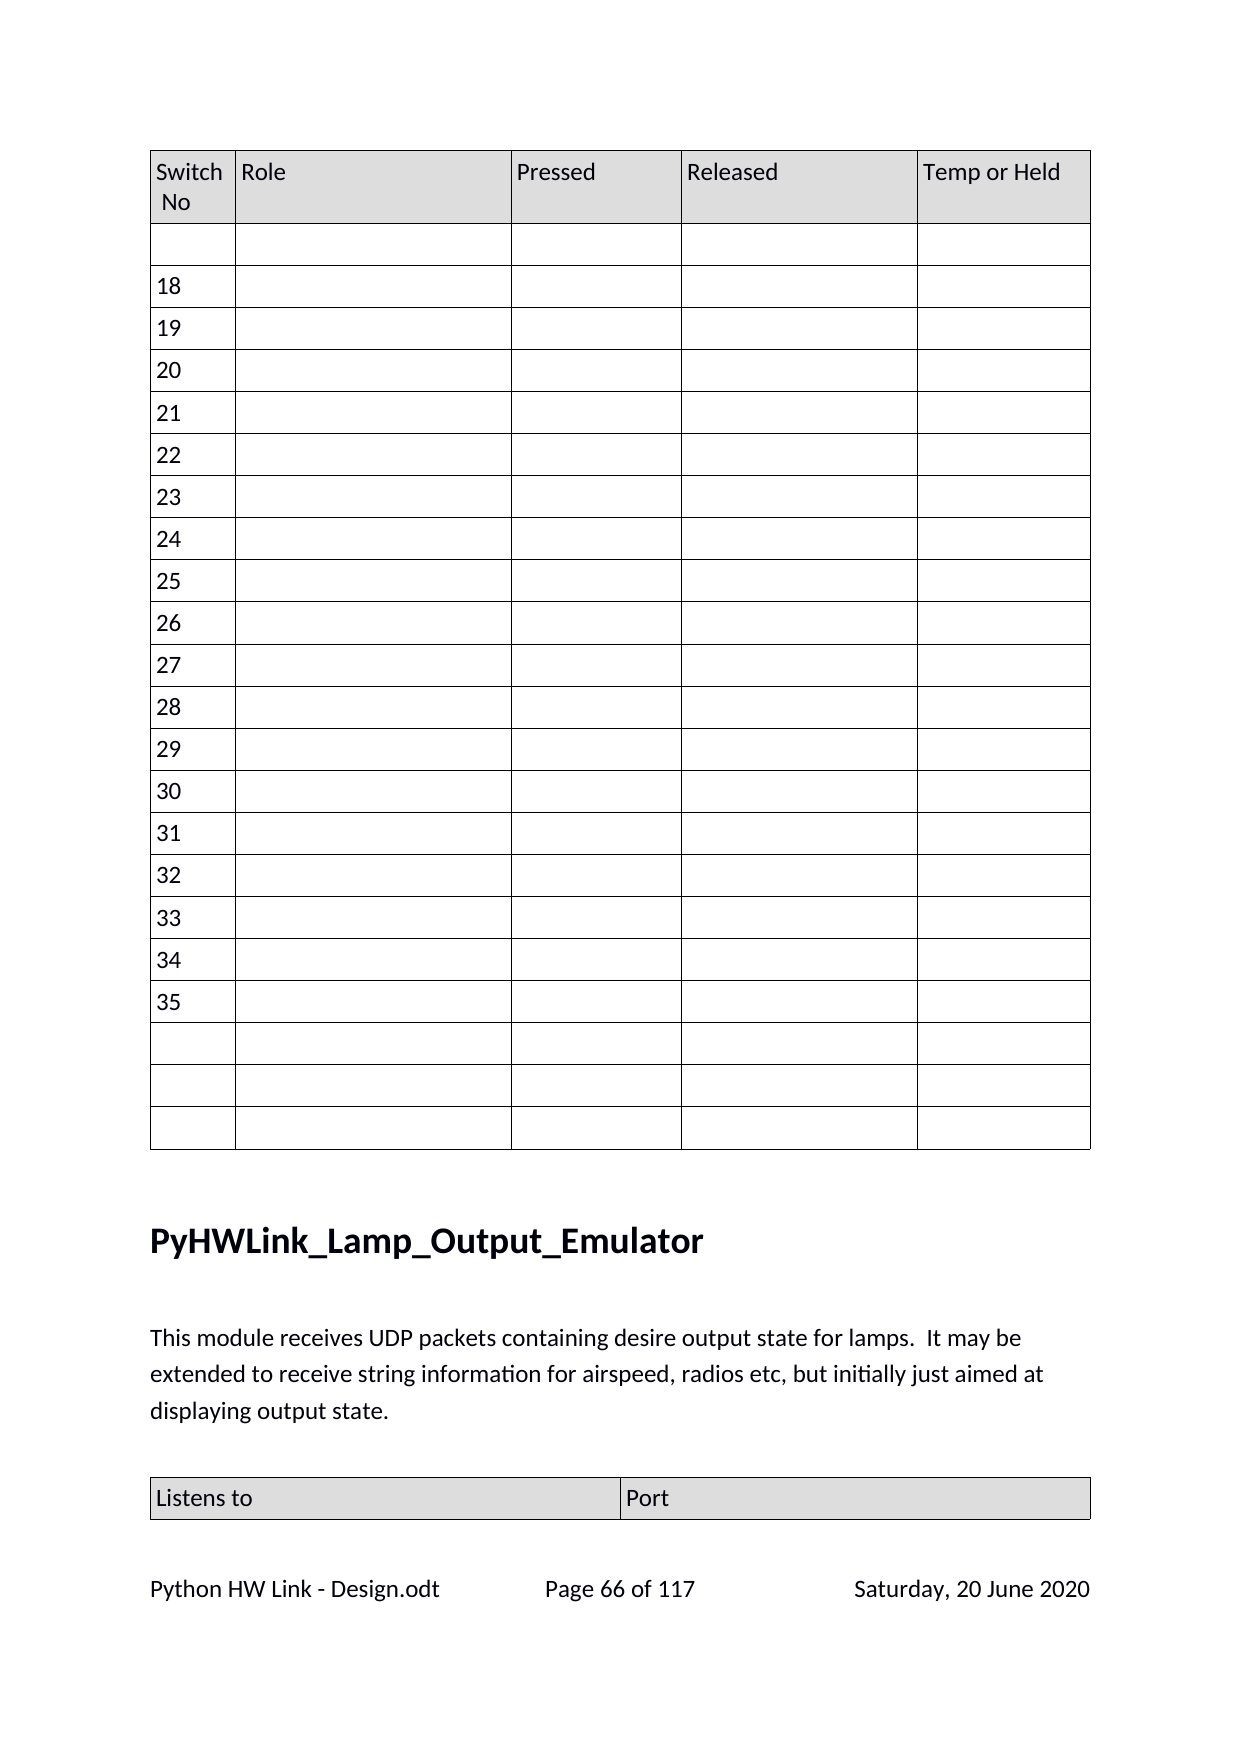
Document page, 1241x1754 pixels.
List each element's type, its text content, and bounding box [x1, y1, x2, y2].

table_cell [918, 687, 1090, 728]
table_cell [512, 939, 681, 980]
table_header Temp or Held [918, 151, 1090, 223]
table_cell 32 [151, 855, 235, 896]
table_cell [512, 981, 681, 1022]
table_cell [512, 855, 681, 896]
table_cell 18 [151, 266, 235, 307]
table_cell [512, 560, 681, 601]
table_cell 30 [151, 771, 235, 812]
table_cell [918, 560, 1090, 601]
table_cell 31 [151, 813, 235, 854]
table_cell [682, 602, 917, 643]
table_cell [918, 266, 1090, 307]
table_cell [512, 897, 681, 938]
table_cell [236, 434, 511, 475]
table_cell 26 [151, 602, 235, 643]
table_cell [682, 855, 917, 896]
table_header Pressed [512, 151, 681, 223]
table_cell 21 [151, 392, 235, 433]
table_cell [236, 560, 511, 601]
table_cell [682, 350, 917, 391]
table_cell [918, 1065, 1090, 1106]
table_header Released [682, 151, 917, 223]
table_cell [236, 1107, 511, 1148]
table_header Port [621, 1478, 1090, 1519]
table_cell [918, 1023, 1090, 1064]
table_cell [682, 771, 917, 812]
table_cell [682, 1023, 917, 1064]
table_cell [236, 645, 511, 686]
table_cell [236, 771, 511, 812]
table_cell [512, 602, 681, 643]
table_cell [512, 729, 681, 770]
table_cell [682, 266, 917, 307]
table_cell [918, 350, 1090, 391]
table_cell [512, 687, 681, 728]
table_cell [918, 897, 1090, 938]
table_cell [236, 981, 511, 1022]
table_cell [151, 1107, 235, 1148]
table_cell [682, 897, 917, 938]
table_cell [236, 897, 511, 938]
table_cell [682, 813, 917, 854]
table_cell [918, 771, 1090, 812]
table_cell 19 [151, 308, 235, 349]
table_cell [918, 1107, 1090, 1148]
table_cell [918, 855, 1090, 896]
table_cell [236, 224, 511, 265]
table_cell [918, 981, 1090, 1022]
table_cell [682, 645, 917, 686]
table_cell [236, 939, 511, 980]
table_cell [512, 308, 681, 349]
table_cell [236, 687, 511, 728]
table_cell [512, 266, 681, 307]
table_cell [918, 434, 1090, 475]
table_cell [512, 645, 681, 686]
table_cell [512, 771, 681, 812]
table_cell [236, 602, 511, 643]
table_header Switch No [151, 151, 235, 223]
table_header Listens to [151, 1478, 620, 1519]
table_cell [512, 813, 681, 854]
table_cell [236, 1065, 511, 1106]
table_cell [236, 392, 511, 433]
table_cell [512, 1107, 681, 1148]
text This module receives UDP packets containing desire output state for lamps. It may be extended to receive string information for airspeed, radios etc, but initially just aimed at displaying output state. [150, 1322, 1090, 1426]
table_cell 22 [151, 434, 235, 475]
table_cell [682, 1065, 917, 1106]
table_cell 35 [151, 981, 235, 1022]
table_cell [682, 1107, 917, 1148]
table_cell 27 [151, 645, 235, 686]
table_cell [682, 224, 917, 265]
table_cell [682, 476, 917, 517]
table_header Role [236, 151, 511, 223]
table_cell [236, 729, 511, 770]
table_cell [918, 602, 1090, 643]
table_cell [151, 1065, 235, 1106]
table_cell 25 [151, 560, 235, 601]
table_cell [512, 476, 681, 517]
table_cell [512, 350, 681, 391]
table_cell 34 [151, 939, 235, 980]
table_cell [236, 813, 511, 854]
table_cell [512, 392, 681, 433]
table_cell [918, 308, 1090, 349]
table_cell [682, 560, 917, 601]
table_cell 33 [151, 897, 235, 938]
table_cell [682, 729, 917, 770]
subtitle PyHWLink_Lamp_Output_Emulator [150, 1217, 1090, 1262]
table_cell [236, 855, 511, 896]
table_cell [918, 729, 1090, 770]
table_cell 23 [151, 476, 235, 517]
table_cell [682, 392, 917, 433]
table_cell [682, 939, 917, 980]
table_cell [918, 645, 1090, 686]
table_cell 28 [151, 687, 235, 728]
table_cell [918, 476, 1090, 517]
table_cell [918, 518, 1090, 559]
table_cell [236, 518, 511, 559]
table_cell [682, 308, 917, 349]
table_cell [682, 687, 917, 728]
table_cell [918, 392, 1090, 433]
table_cell [236, 308, 511, 349]
table_cell [512, 224, 681, 265]
table_cell [682, 981, 917, 1022]
table_cell [236, 1023, 511, 1064]
table_cell [918, 939, 1090, 980]
table_cell [682, 434, 917, 475]
table_cell [236, 266, 511, 307]
table_cell [682, 518, 917, 559]
table_cell [236, 350, 511, 391]
table_cell 24 [151, 518, 235, 559]
table_cell [512, 1065, 681, 1106]
table_cell [512, 434, 681, 475]
table_cell [151, 224, 235, 265]
table_cell 20 [151, 350, 235, 391]
table_cell [236, 476, 511, 517]
table_cell [918, 813, 1090, 854]
table_cell [512, 1023, 681, 1064]
table_cell [918, 224, 1090, 265]
table_cell [151, 1023, 235, 1064]
table_cell [512, 518, 681, 559]
table_cell 29 [151, 729, 235, 770]
